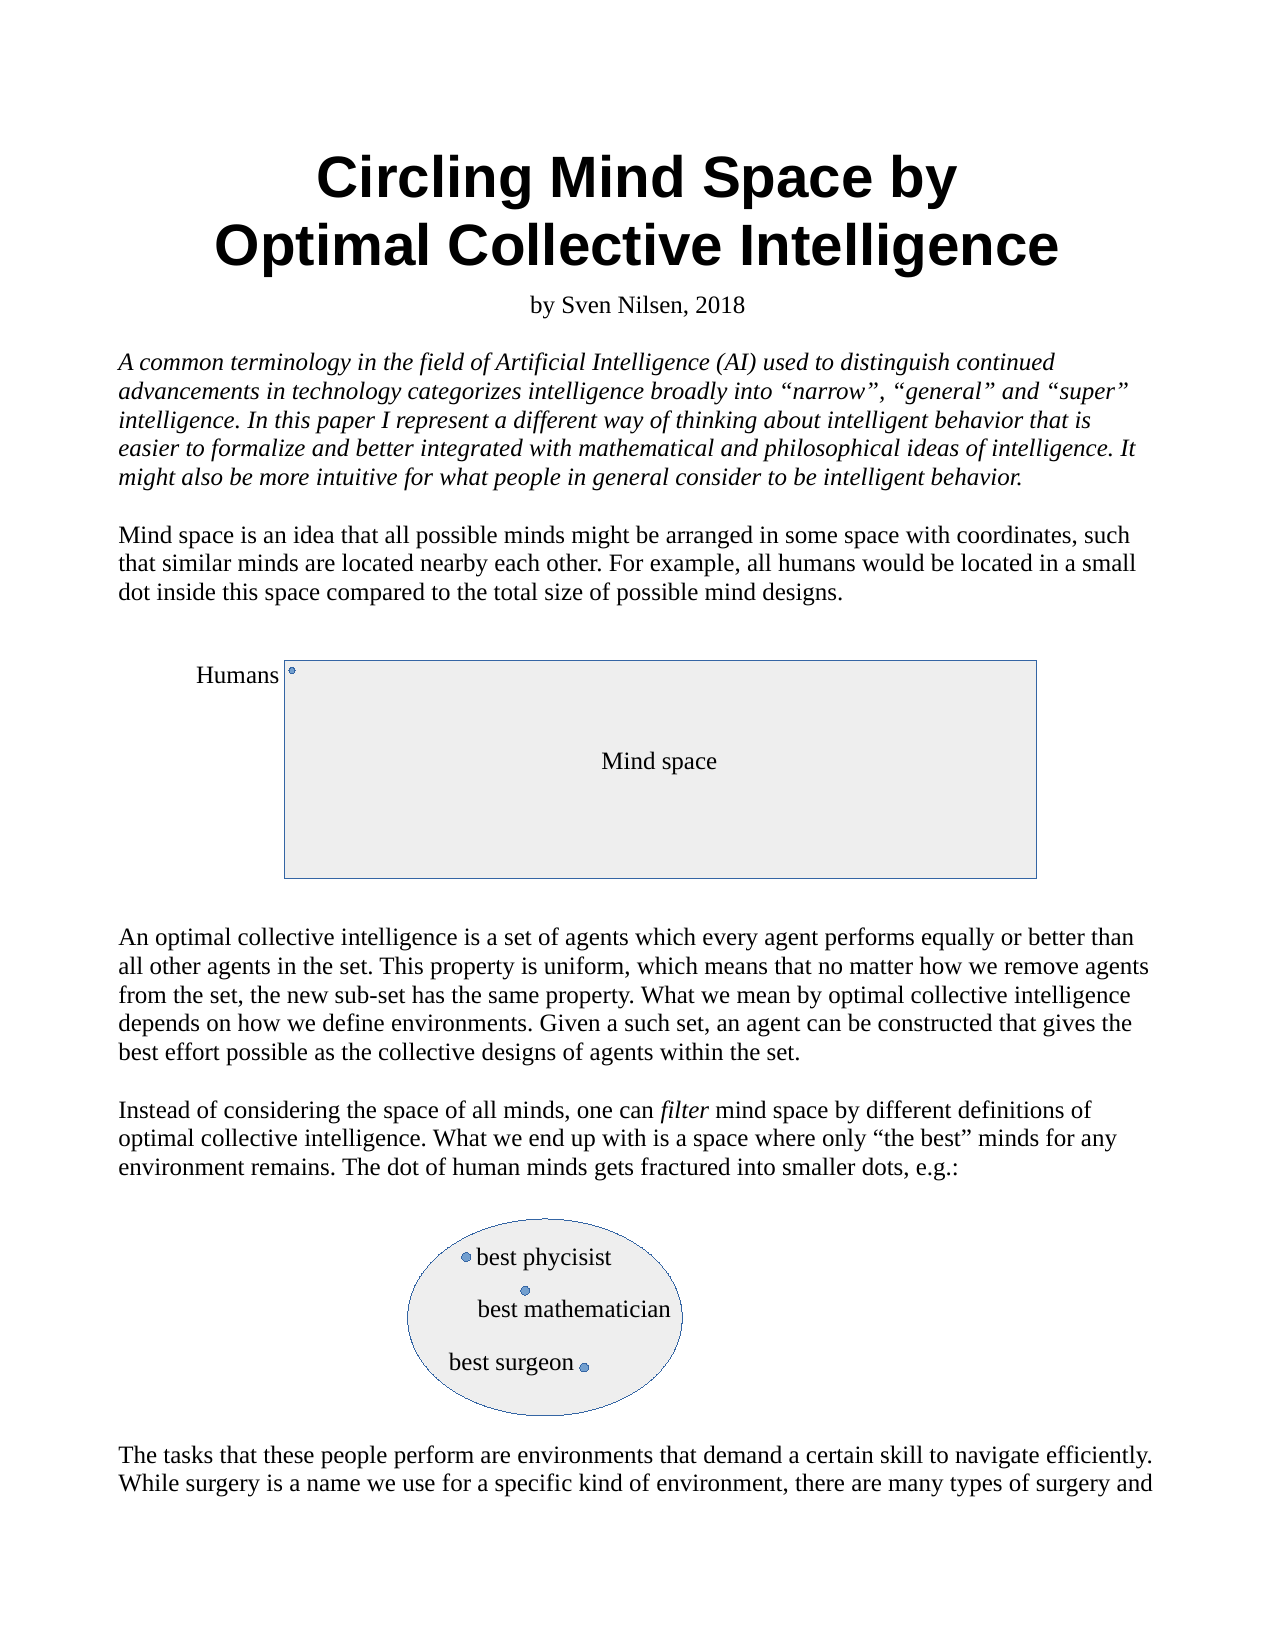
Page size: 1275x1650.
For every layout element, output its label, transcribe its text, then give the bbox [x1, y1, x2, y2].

title Circling Mind Space by Optimal Collective Intelligence [118, 143, 1157, 277]
text by Sven Nilsen, 2018 [118, 290, 1157, 318]
text Mind space is an idea that all possible minds might be arranged in some space with coordinates, such that similar minds are located nearby each other. For example, all humans would be located in a small dot inside this space compared to the total size of possible mind designs. [118, 520, 1157, 606]
text An optimal collective intelligence is a set of agents which every agent performs equally or better than all other agents in the set. This property is uniform, which means that no matter how we remove agents from the set, the new sub-set has the same property. What we mean by optimal collective intelligence depends on how we define environments. Given a such set, an agent can be constructed that gives the best effort possible as the collective designs of agents within the set. [118, 922, 1157, 1066]
text The tasks that these people perform are environments that demand a certain skill to navigate efficiently. While surgery is a name we use for a specific kind of environment, there are many types of surgery and [118, 1440, 1157, 1497]
text A common terminology in the field of Artificial Intelligence (AI) used to distinguish continued advancements in technology categorizes intelligence broadly into “narrow”, “general” and “super” intelligence. In this paper I represent a different way of thinking about intelligent behavior that is easier to formalize and better integrated with mathematical and philosophical ideas of intelligence. It might also be more intuitive for what people in general consider to be intelligent behavior. [118, 347, 1157, 491]
text Instead of considering the space of all minds, one can filter mind space by different definitions of optimal collective intelligence. What we end up with is a space where only “the best” minds for any environment remains. The dot of human minds gets fractured into smaller dots, e.g.: [118, 1095, 1157, 1181]
